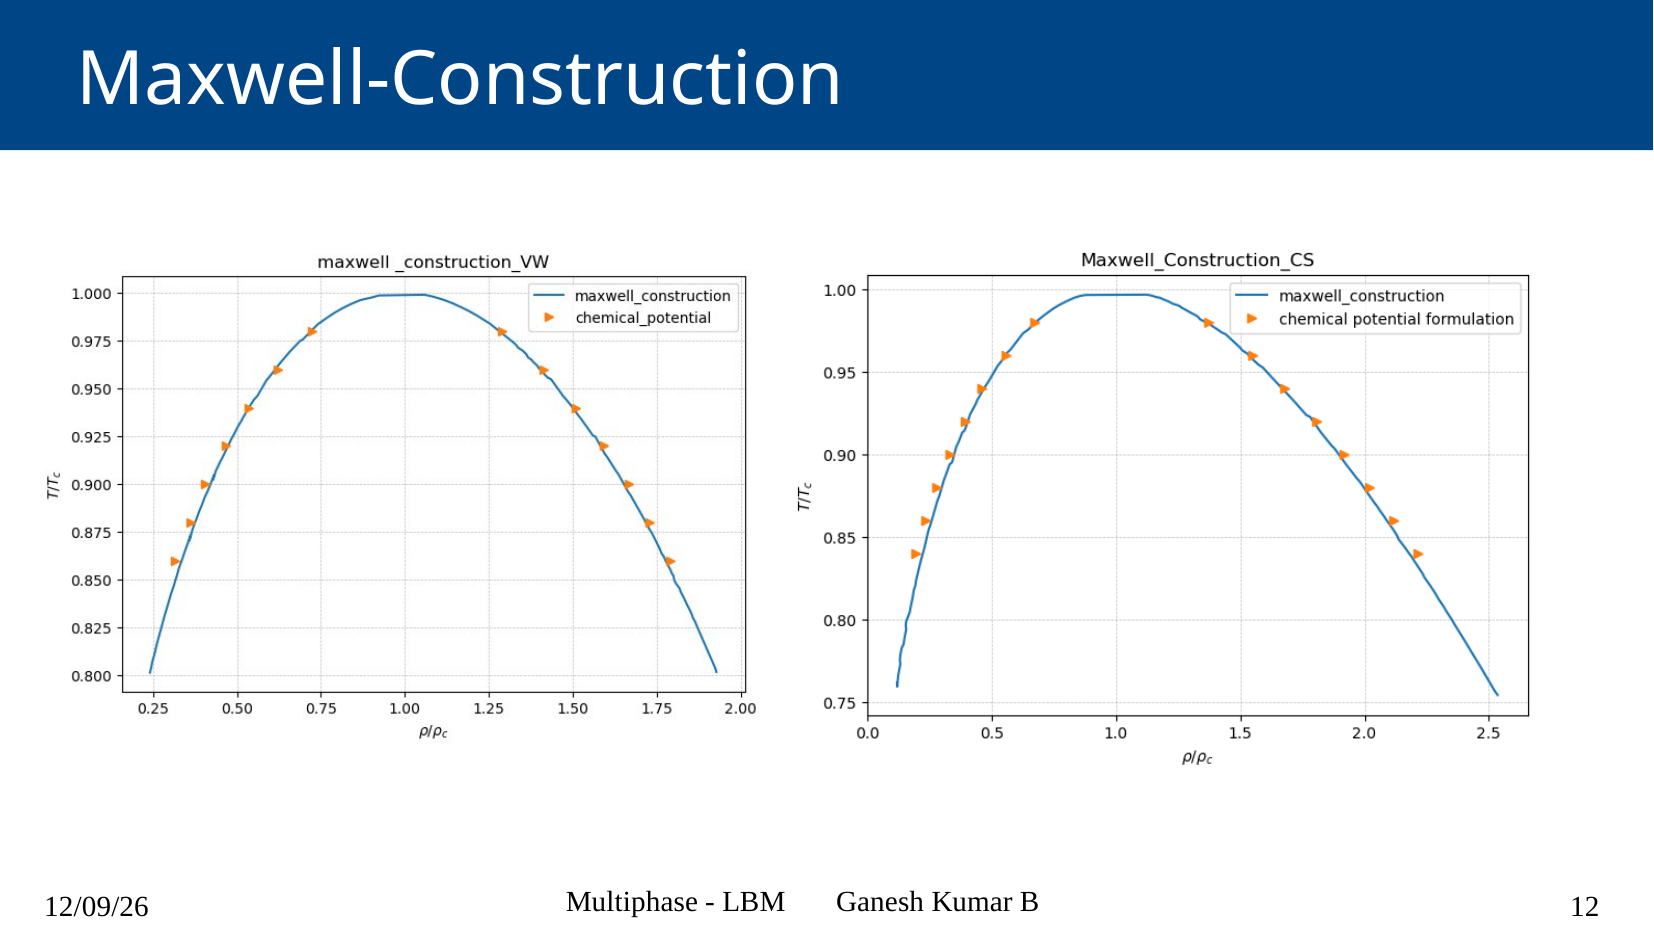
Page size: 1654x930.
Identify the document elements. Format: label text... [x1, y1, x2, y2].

picture [787, 242, 1538, 777]
title Maxwell-Construction [0, 0, 1653, 151]
picture [37, 245, 767, 751]
